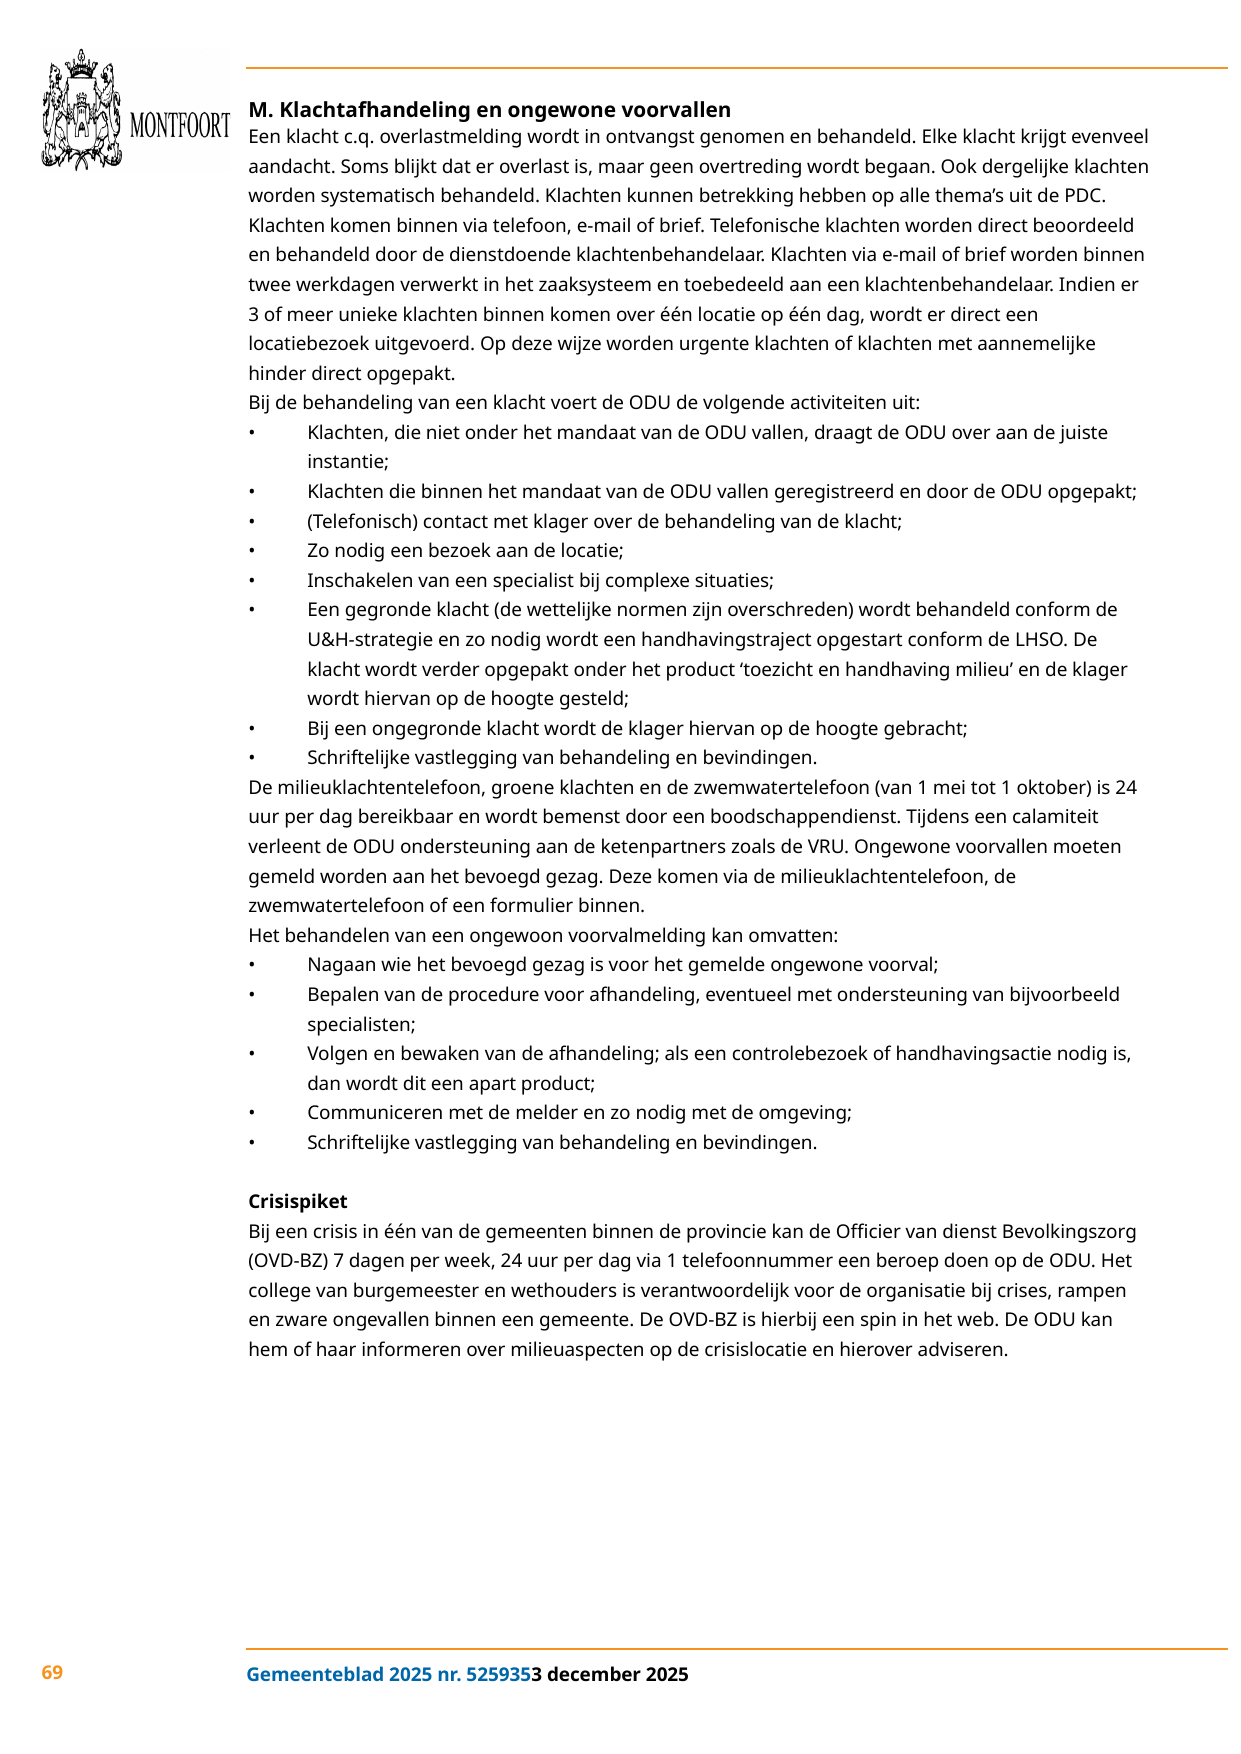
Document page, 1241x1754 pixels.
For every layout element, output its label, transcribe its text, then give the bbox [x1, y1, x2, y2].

list Schriftelijke vastlegging van behandeling en bevindingen. [248, 1129, 1152, 1155]
list Communiceren met de melder en zo nodig met de omgeving; [248, 1099, 1152, 1125]
picture [41, 47, 231, 172]
list Nagaan wie het bevoegd gezag is voor het gemelde ongewone voorval; [248, 952, 1152, 977]
text Crisispiket [248, 1188, 1152, 1214]
text Bij de behandeling van een klacht voert de ODU de volgende activiteiten uit: [248, 389, 1152, 415]
list (Telefonisch) contact met klager over de behandeling van de klacht; [248, 508, 1152, 534]
list Bij een ongegronde klacht wordt de klager hiervan op de hoogte gebracht; [248, 715, 1152, 741]
list Een gegronde klacht (de wettelijke normen zijn overschreden) wordt behandeld conform de U&H-strategie en zo nodig wordt een handhavingstraject opgestart conform de LHSO. De klacht wordt verder opgepakt onder het product ‘toezicht en handhaving milieu’ en de klager wordt hiervan op de hoogte gesteld; [248, 597, 1152, 711]
list Klachten die binnen het mandaat van de ODU vallen geregistreerd en door de ODU opgepakt; [248, 478, 1152, 504]
list Inschakelen van een specialist bij complexe situaties; [248, 567, 1152, 593]
list Zo nodig een bezoek aan de locatie; [248, 537, 1152, 563]
list Volgen en bewaken van de afhandeling; als een controlebezoek of handhavingsactie nodig is, dan wordt dit een apart product; [248, 1040, 1152, 1096]
text M. Klachtafhandeling en ongewone voorvallen [248, 95, 1152, 123]
text De milieuklachtentelefoon, groene klachten en de zwemwatertelefoon (van 1 mei tot 1 oktober) is 24 uur per dag bereikbaar en wordt bemenst door een boodschappendienst. Tijdens een calamiteit verleent de ODU ondersteuning aan de ketenpartners zoals de VRU. Ongewone voorvallen moeten gemeld worden aan het bevoegd gezag. Deze komen via de milieuklachtentelefoon, de zwemwatertelefoon of een formulier binnen. [248, 774, 1152, 918]
list Bepalen van de procedure voor afhandeling, eventueel met ondersteuning van bijvoorbeeld specialisten; [248, 981, 1152, 1037]
text Het behandelen van een ongewoon voorvalmelding kan omvatten: [248, 922, 1152, 948]
list Schriftelijke vastlegging van behandeling en bevindingen. [248, 744, 1152, 770]
text Bij een crisis in één van de gemeenten binnen de provincie kan de Officier van dienst Bevolkingszorg (OVD-BZ) 7 dagen per week, 24 uur per dag via 1 telefoonnummer een beroep doen op de ODU. Het college van burgemeester en wethouders is verantwoordelijk voor de organisatie bij crises, rampen en zware ongevallen binnen een gemeente. De OVD-BZ is hierbij een spin in het web. De ODU kan hem of haar informeren over milieuaspecten op de crisislocatie en hierover adviseren. [248, 1218, 1152, 1362]
text Een klacht c.q. overlastmelding wordt in ontvangst genomen en behandeld. Elke klacht krijgt evenveel aandacht. Soms blijkt dat er overlast is, maar geen overtreding wordt begaan. Ook dergelijke klachten worden systematisch behandeld. Klachten kunnen betrekking hebben op alle thema’s uit de PDC. Klachten komen binnen via telefoon, e-mail of brief. Telefonische klachten worden direct beoordeeld en behandeld door de dienstdoende klachtenbehandelaar. Klachten via e-mail of brief worden binnen twee werkdagen verwerkt in het zaaksysteem en toebedeeld aan een klachtenbehandelaar. Indien er 3 of meer unieke klachten binnen komen over één locatie op één dag, wordt er direct een locatiebezoek uitgevoerd. Op deze wijze worden urgente klachten of klachten met aannemelijke hinder direct opgepakt. [248, 123, 1152, 386]
list Klachten, die niet onder het mandaat van de ODU vallen, draagt de ODU over aan de juiste instantie; [248, 419, 1152, 474]
